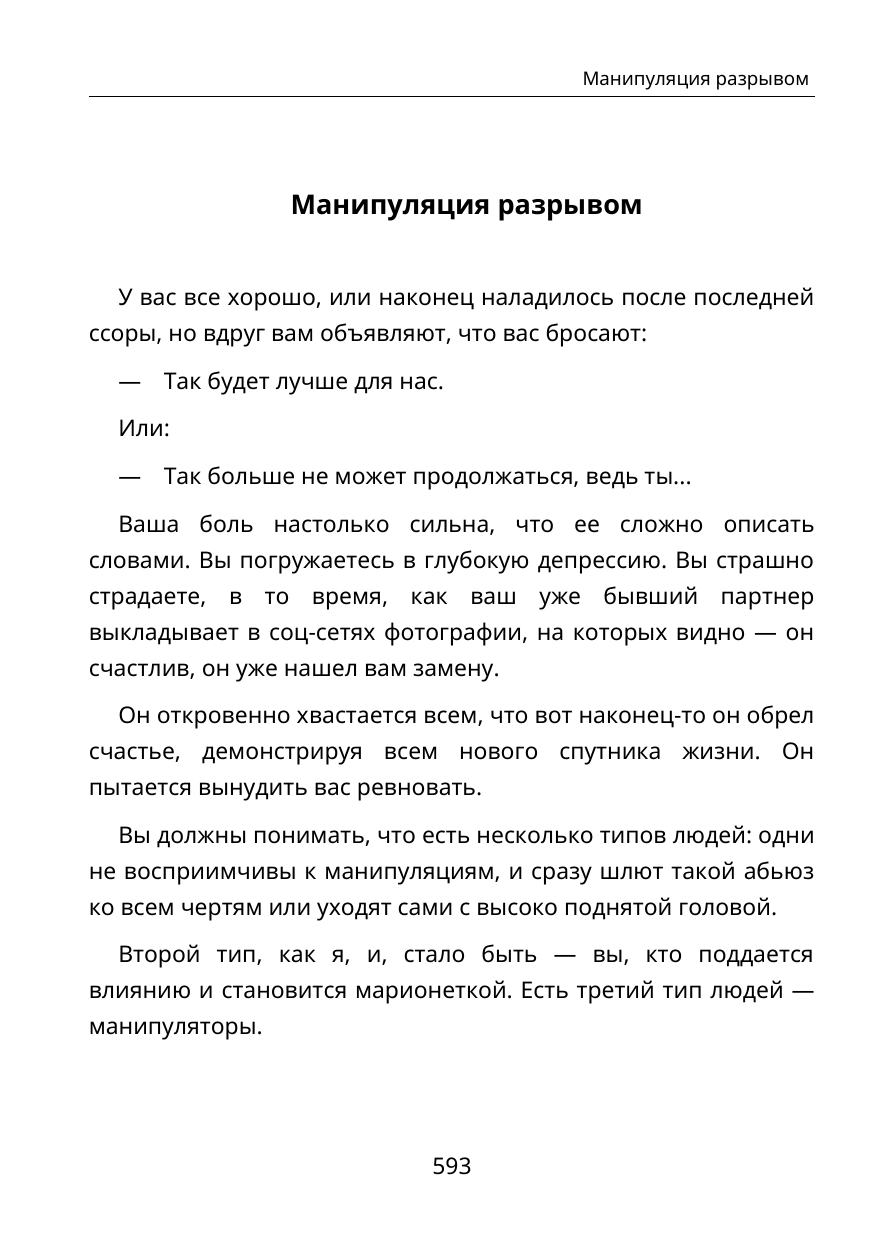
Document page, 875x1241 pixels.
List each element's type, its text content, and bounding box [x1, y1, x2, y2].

text Вы должны понимать, что есть несколько типов людей: одни не восприимчивы к манипуляциям, и сразу шлют такой абьюз ко всем чертям или уходят сами с высоко поднятой головой. [88, 819, 815, 922]
list Так будет лучше для нас. [88, 365, 815, 396]
subtitle Манипуляция разрывом [88, 185, 815, 222]
list Так больше не может продолжаться, ведь ты... [88, 460, 815, 491]
text Или: [88, 412, 815, 444]
text Он откровенно хвастается всем, что вот наконец-то он обрел счастье, демонстрируя всем нового спутника жизни. Он пытается вынудить вас ревновать. [88, 699, 815, 802]
text Ваша боль настолько сильна, что ее сложно описать словами. Вы погружаетесь в глубокую депрессию. Вы страшно страдаете, в то время, как ваш уже бывший партнер выкладывает в соц-сетях фотографии, на которых видно — он счастлив, он уже нашел вам замену. [88, 508, 815, 683]
text Второй тип, как я, и, стало быть — вы, кто поддается влиянию и становится марионеткой. Есть третий тип людей — манипуляторы. [88, 938, 815, 1042]
text У вас все хорошо, или наконец наладилось после последней ссоры, но вдруг вам объявляют, что вас бросают: [88, 281, 815, 348]
